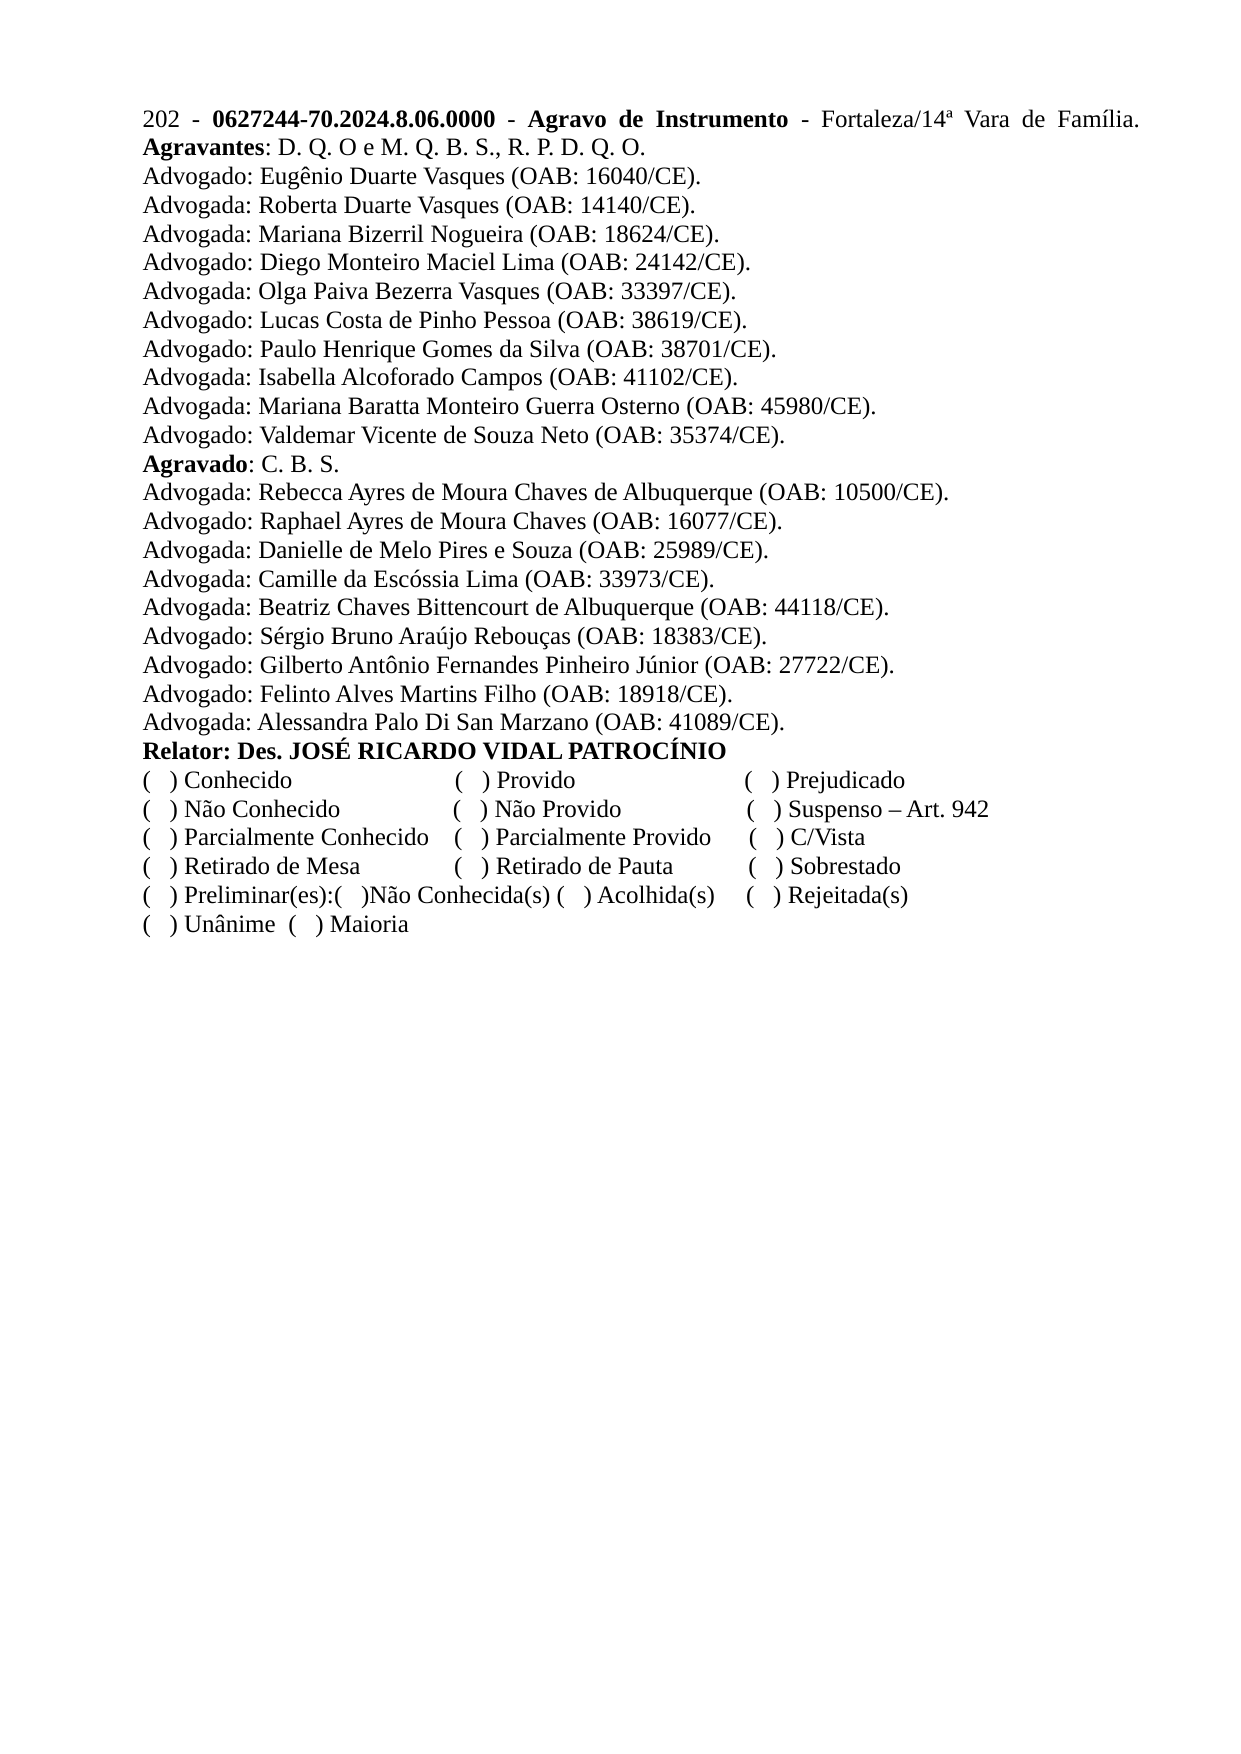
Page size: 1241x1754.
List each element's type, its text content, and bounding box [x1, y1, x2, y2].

text Advogado: Gilberto Antônio Fernandes Pinheiro Júnior (OAB: 27722/CE). [142, 650, 1141, 679]
text Advogado: Felinto Alves Martins Filho (OAB: 18918/CE). [142, 679, 1141, 707]
text ( ) Conhecido ( ) Provido ( ) Prejudicado [142, 765, 1141, 794]
text Advogado: Diego Monteiro Maciel Lima (OAB: 24142/CE). [142, 247, 1141, 276]
text ( ) Unânime ( ) Maioria [142, 909, 1158, 937]
text Advogada: Isabella Alcoforado Campos (OAB: 41102/CE). [142, 362, 1141, 391]
text ( ) Retirado de Mesa ( ) Retirado de Pauta ( ) Sobrestado [142, 851, 1158, 880]
text Advogado: Sérgio Bruno Araújo Rebouças (OAB: 18383/CE). [142, 621, 1141, 650]
text ( ) Preliminar(es):( )Não Conhecida(s) ( ) Acolhida(s) ( ) Rejeitada(s) [142, 880, 1158, 909]
text ( ) Parcialmente Conhecido ( ) Parcialmente Provido ( ) C/Vista [142, 822, 1158, 851]
text Advogado: Lucas Costa de Pinho Pessoa (OAB: 38619/CE). [142, 305, 1141, 334]
text Advogada: Olga Paiva Bezerra Vasques (OAB: 33397/CE). [142, 276, 1141, 305]
text Agravado: C. B. S. [142, 449, 1141, 477]
text Advogado: Valdemar Vicente de Souza Neto (OAB: 35374/CE). [142, 420, 1141, 449]
text Advogado: Paulo Henrique Gomes da Silva (OAB: 38701/CE). [142, 334, 1141, 362]
text Advogada: Mariana Baratta Monteiro Guerra Osterno (OAB: 45980/CE). [142, 391, 1141, 420]
text Advogada: Mariana Bizerril Nogueira (OAB: 18624/CE). [142, 219, 1141, 247]
text Relator: Des. JOSÉ RICARDO VIDAL PATROCÍNIO [142, 736, 1141, 765]
text Advogada: Roberta Duarte Vasques (OAB: 14140/CE). [142, 190, 1141, 219]
text Advogada: Alessandra Palo Di San Marzano (OAB: 41089/CE). [142, 707, 1141, 736]
text 202 - 0627244-70.2024.8.06.0000 - Agravo de Instrumento - Fortaleza/14ª Vara de Família. Agravantes: D. Q. O e M. Q. B. S., R. P. D. Q. O. [142, 104, 1141, 161]
text Advogado: Raphael Ayres de Moura Chaves (OAB: 16077/CE). [142, 506, 1141, 535]
text Advogada: Beatriz Chaves Bittencourt de Albuquerque (OAB: 44118/CE). [142, 592, 1141, 621]
text Advogada: Rebecca Ayres de Moura Chaves de Albuquerque (OAB: 10500/CE). [142, 477, 1141, 506]
text Advogado: Eugênio Duarte Vasques (OAB: 16040/CE). [142, 161, 1141, 190]
text Advogada: Camille da Escóssia Lima (OAB: 33973/CE). [142, 564, 1141, 592]
text ( ) Não Conhecido ( ) Não Provido ( ) Suspenso – Art. 942 [142, 794, 1158, 822]
text Advogada: Danielle de Melo Pires e Souza (OAB: 25989/CE). [142, 535, 1141, 564]
